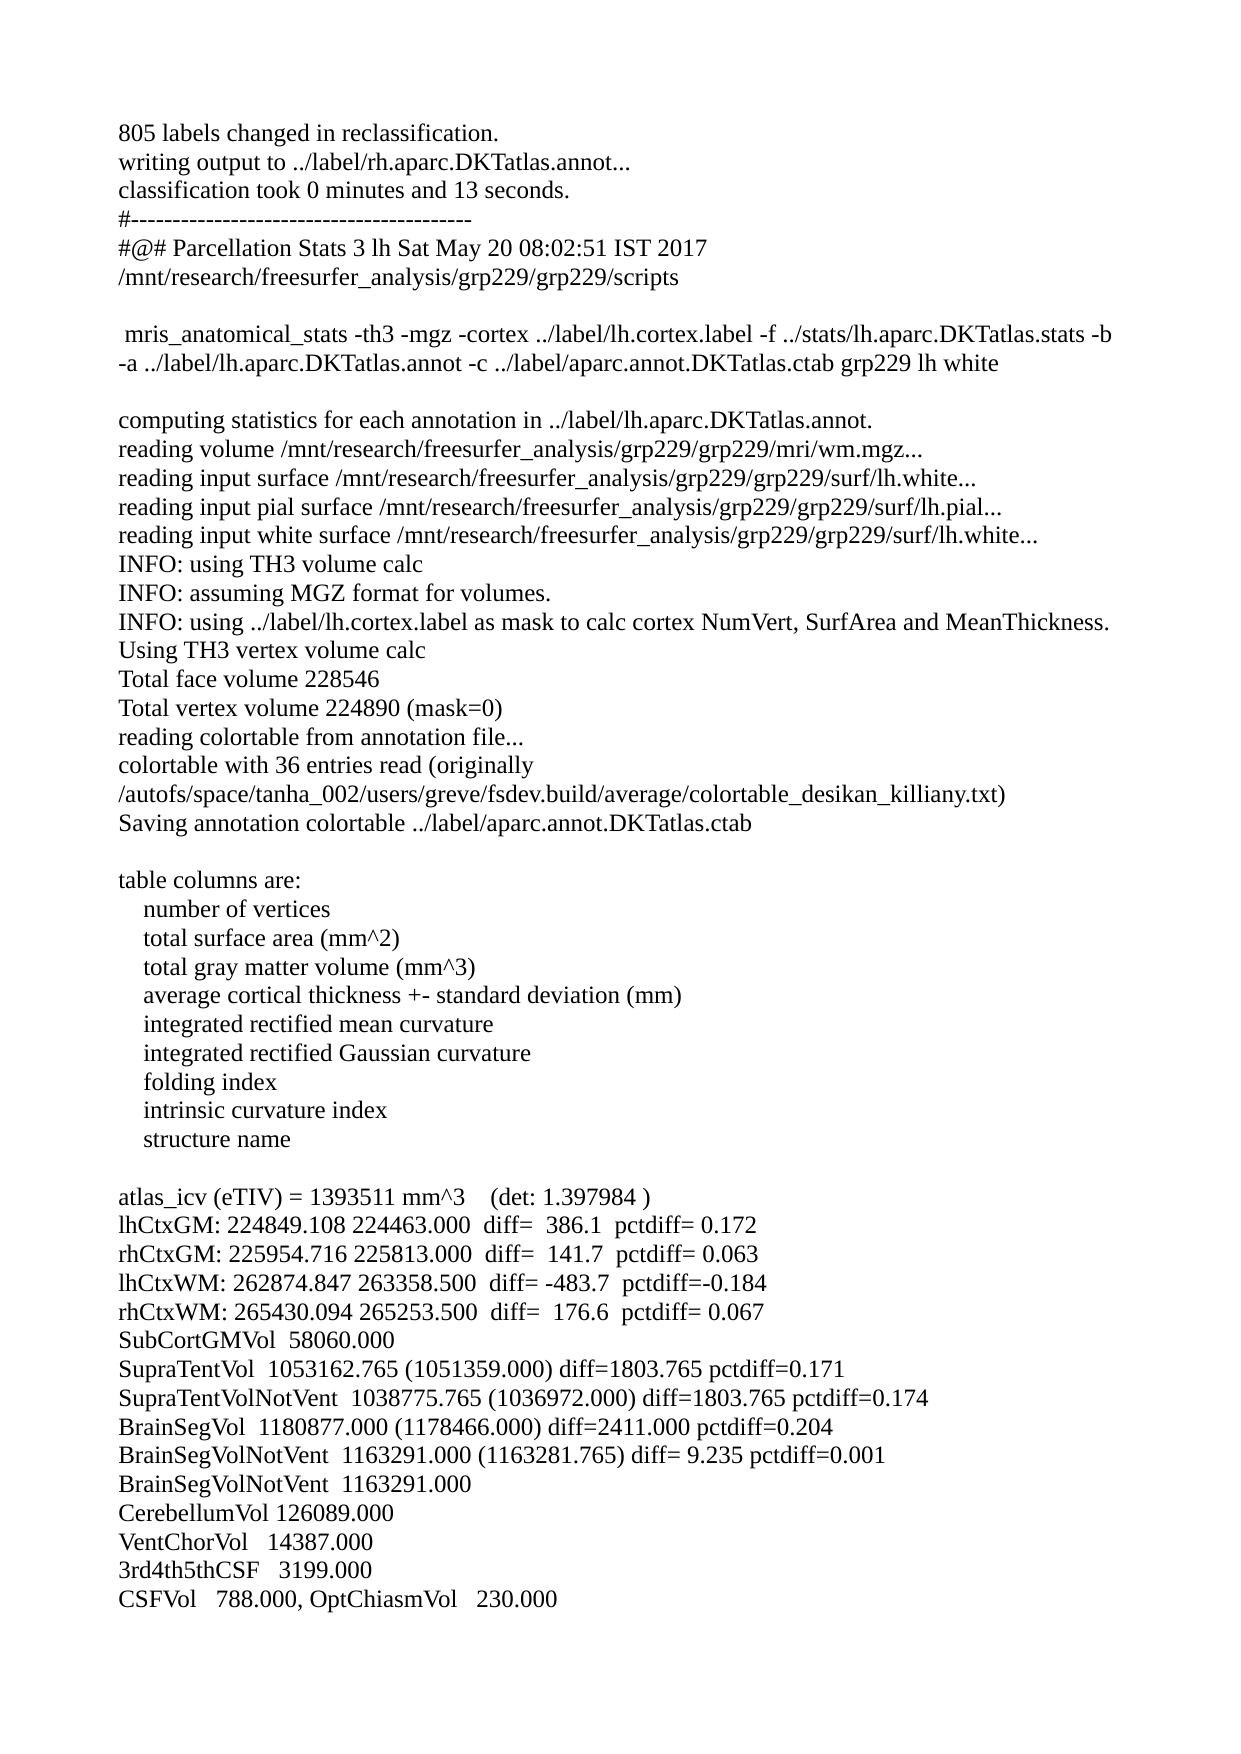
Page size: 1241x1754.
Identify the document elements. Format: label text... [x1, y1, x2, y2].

text Using TH3 vertex volume calc [118, 636, 1122, 664]
text reading input white surface /mnt/research/freesurfer_analysis/grp229/grp229/surf/lh.white... [118, 521, 1122, 549]
text CSFVol 788.000, OptChiasmVol 230.000 [118, 1584, 1122, 1613]
text lhCtxWM: 262874.847 263358.500 diff= -483.7 pctdiff=-0.184 [118, 1268, 1122, 1297]
text INFO: assuming MGZ format for volumes. [118, 578, 1122, 607]
text folding index [118, 1067, 1122, 1096]
text integrated rectified mean curvature [118, 1009, 1122, 1038]
text BrainSegVolNotVent 1163291.000 (1163281.765) diff= 9.235 pctdiff=0.001 [118, 1441, 1122, 1469]
text reading volume /mnt/research/freesurfer_analysis/grp229/grp229/mri/wm.mgz... [118, 434, 1122, 463]
text SupraTentVolNotVent 1038775.765 (1036972.000) diff=1803.765 pctdiff=0.174 [118, 1383, 1122, 1412]
text computing statistics for each annotation in ../label/lh.aparc.DKTatlas.annot. [118, 406, 1122, 434]
text reading colortable from annotation file... [118, 722, 1122, 751]
text SubCortGMVol 58060.000 [118, 1326, 1122, 1354]
text total surface area (mm^2) [118, 923, 1122, 952]
text Total vertex volume 224890 (mask=0) [118, 693, 1122, 722]
text rhCtxWM: 265430.094 265253.500 diff= 176.6 pctdiff= 0.067 [118, 1297, 1122, 1326]
text rhCtxGM: 225954.716 225813.000 diff= 141.7 pctdiff= 0.063 [118, 1239, 1122, 1268]
text structure name [118, 1124, 1122, 1153]
text integrated rectified Gaussian curvature [118, 1038, 1122, 1067]
text 3rd4th5thCSF 3199.000 [118, 1556, 1122, 1584]
text Total face volume 228546 [118, 664, 1122, 693]
text Saving annotation colortable ../label/aparc.annot.DKTatlas.ctab [118, 808, 1122, 837]
text #@# Parcellation Stats 3 lh Sat May 20 08:02:51 IST 2017 [118, 233, 1122, 262]
text BrainSegVol 1180877.000 (1178466.000) diff=2411.000 pctdiff=0.204 [118, 1412, 1122, 1441]
text CerebellumVol 126089.000 [118, 1498, 1122, 1527]
text #----------------------------------------- [118, 204, 1122, 233]
text VentChorVol 14387.000 [118, 1527, 1122, 1556]
text INFO: using ../label/lh.cortex.label as mask to calc cortex NumVert, SurfArea and MeanThickness. [118, 607, 1122, 636]
text 805 labels changed in reclassification. [118, 118, 1122, 147]
text atlas_icv (eTIV) = 1393511 mm^3 (det: 1.397984 ) [118, 1182, 1122, 1211]
text total gray matter volume (mm^3) [118, 952, 1122, 981]
text reading input pial surface /mnt/research/freesurfer_analysis/grp229/grp229/surf/lh.pial... [118, 492, 1122, 521]
text /mnt/research/freesurfer_analysis/grp229/grp229/scripts [118, 262, 1122, 291]
text table columns are: [118, 866, 1122, 894]
text number of vertices [118, 894, 1122, 923]
text lhCtxGM: 224849.108 224463.000 diff= 386.1 pctdiff= 0.172 [118, 1211, 1122, 1239]
text SupraTentVol 1053162.765 (1051359.000) diff=1803.765 pctdiff=0.171 [118, 1354, 1122, 1383]
text reading input surface /mnt/research/freesurfer_analysis/grp229/grp229/surf/lh.white... [118, 463, 1122, 492]
text intrinsic curvature index [118, 1096, 1122, 1124]
text mris_anatomical_stats -th3 -mgz -cortex ../label/lh.cortex.label -f ../stats/lh.aparc.DKTatlas.stats -b -a ../label/lh.aparc.DKTatlas.annot -c ../label/aparc.annot.DKTatlas.ctab grp229 lh white [118, 319, 1122, 377]
text INFO: using TH3 volume calc [118, 549, 1122, 578]
text writing output to ../label/rh.aparc.DKTatlas.annot... [118, 147, 1122, 176]
text BrainSegVolNotVent 1163291.000 [118, 1469, 1122, 1498]
text classification took 0 minutes and 13 seconds. [118, 176, 1122, 204]
text average cortical thickness +- standard deviation (mm) [118, 981, 1122, 1009]
text colortable with 36 entries read (originally /autofs/space/tanha_002/users/greve/fsdev.build/average/colortable_desikan_killiany.txt) [118, 751, 1122, 808]
